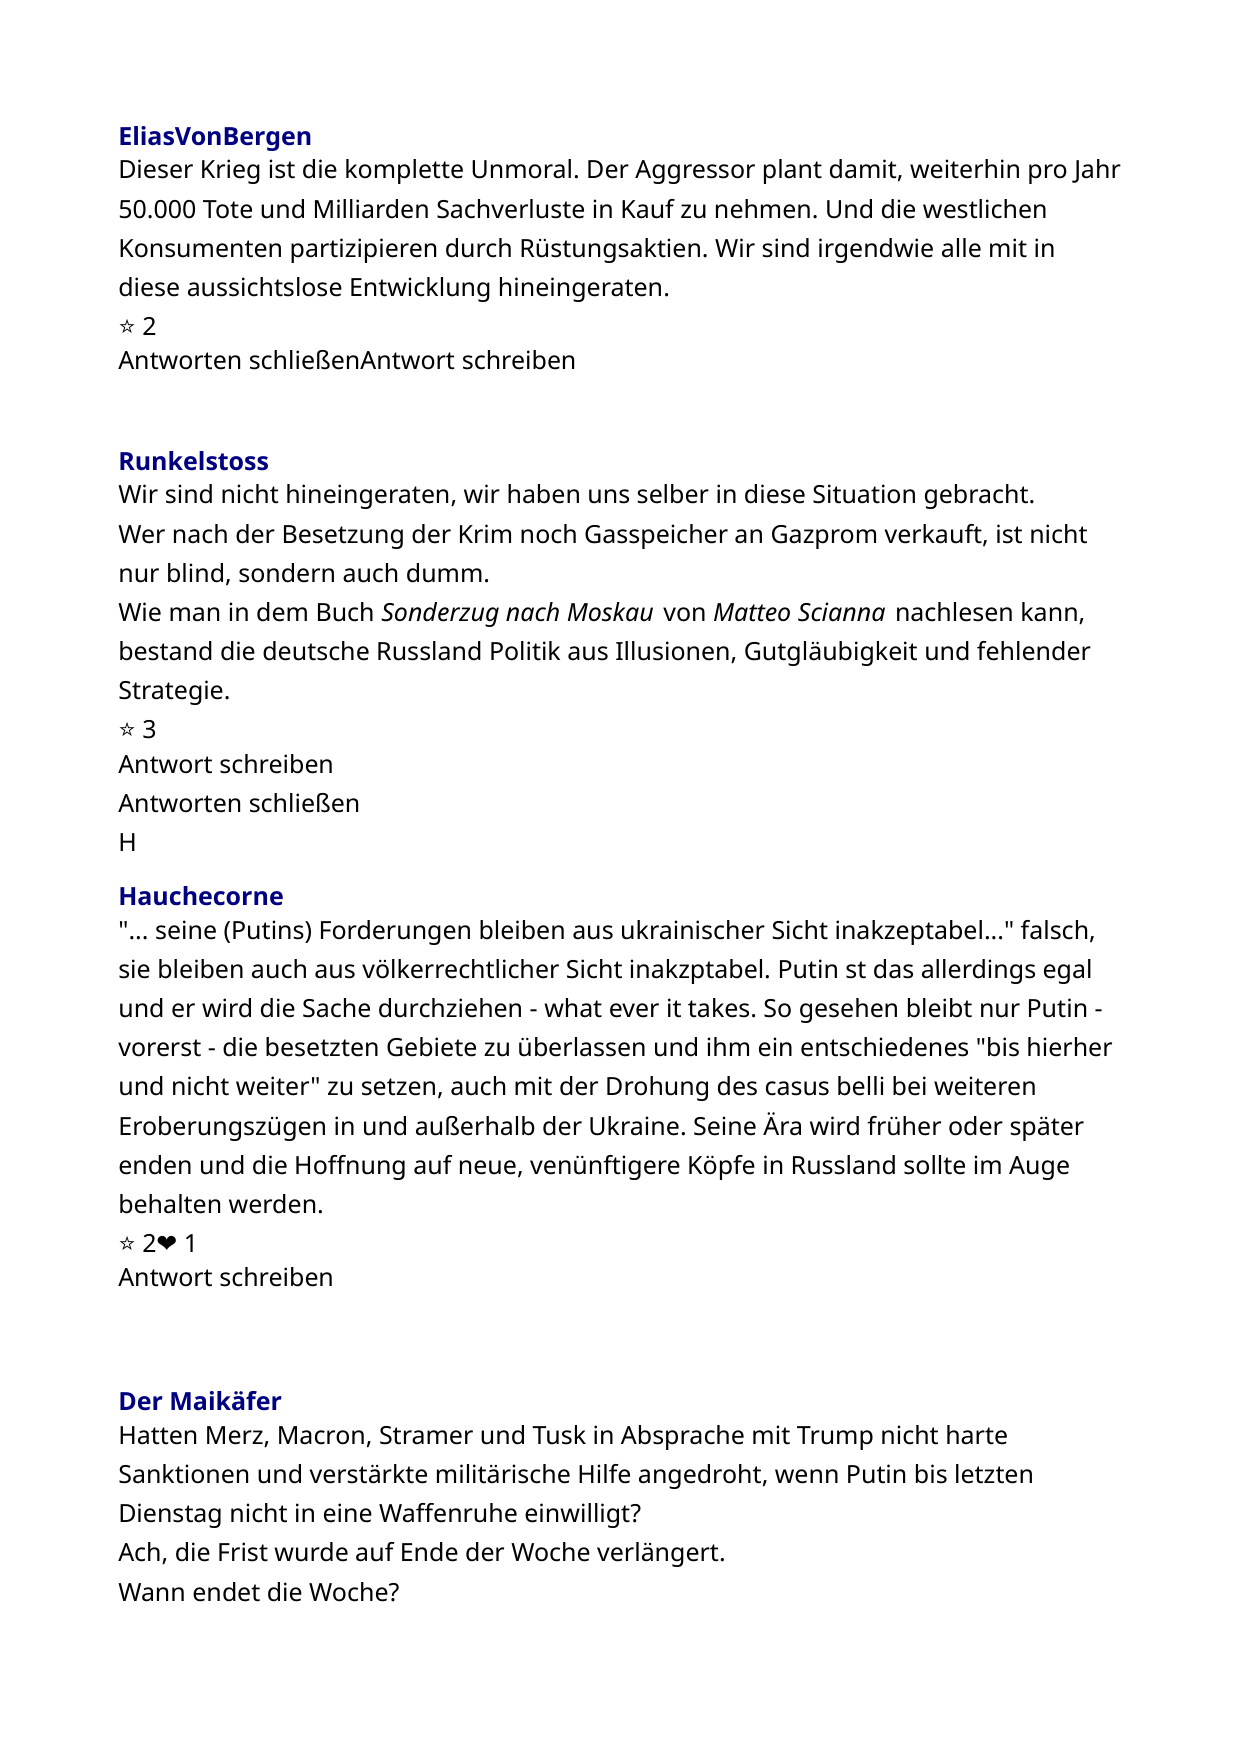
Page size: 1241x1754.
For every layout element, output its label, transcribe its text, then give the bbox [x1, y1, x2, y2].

text Antwort schreiben [118, 1260, 1122, 1294]
text ⭐️ 2 [118, 309, 1122, 343]
text ⭐️ 2❤️ 1 [118, 1226, 1122, 1260]
subtitle Runkelstoss [118, 443, 1122, 477]
text Wann endet die Woche? [118, 1574, 1122, 1608]
subtitle Hauchecorne [118, 878, 1122, 912]
text Dieser Krieg ist die komplette Unmoral. Der Aggressor plant damit, weiterhin pro Jahr 50.000 Tote und Milliarden Sachverluste in Kauf zu nehmen. Und die westlichen Konsumenten partizipieren durch Rüstungsaktien. Wir sind irgendwie alle mit in diese aussichtslose Entwicklung hineingeraten. [118, 152, 1122, 304]
text ⭐️ 3 [118, 712, 1122, 746]
text Wie man in dem Buch Sonderzug nach Moskau von Matteo Scianna nachlesen kann, bestand die deutsche Russland Politik aus Illusionen, Gutgläubigkeit und fehlender Strategie. [118, 595, 1122, 707]
text Wir sind nicht hineingeraten, wir haben uns selber in diese Situation gebracht. [118, 477, 1122, 511]
text Hatten Merz, Macron, Stramer und Tusk in Absprache mit Trump nicht harte Sanktionen und verstärkte militärische Hilfe angedroht, wenn Putin bis letzten Dienstag nicht in eine Waffenruhe einwilligt? [118, 1417, 1122, 1530]
subtitle EliasVonBergen [118, 118, 1122, 152]
text Wer nach der Besetzung der Krim noch Gasspeicher an Gazprom verkauft, ist nicht nur blind, sondern auch dumm. [118, 516, 1122, 589]
text "... seine (Putins) Forderungen bleiben aus ukrainischer Sicht inakzeptabel..." falsch, sie bleiben auch aus völkerrechtlicher Sicht inakzptabel. Putin st das allerdings egal und er wird die Sache durchziehen - what ever it takes. So gesehen bleibt nur Putin - vorerst - die besetzten Gebiete zu überlassen und ihm ein entschiedenes "bis hierher und nicht weiter" zu setzen, auch mit der Drohung des casus belli bei weiteren Eroberungszügen in und außerhalb der Ukraine. Seine Ära wird früher oder später enden und die Hoffnung auf neue, venünftigere Köpfe in Russland sollte im Auge behalten werden. [118, 912, 1122, 1221]
text H [118, 824, 1122, 859]
subtitle Der Maikäfer [118, 1383, 1122, 1417]
text Antwort schreiben [118, 746, 1122, 780]
text Ach, die Frist wurde auf Ende der Woche verlängert. [118, 1535, 1122, 1569]
text Antworten schließenAntwort schreiben [118, 343, 1122, 377]
text Antworten schließen [118, 785, 1122, 819]
